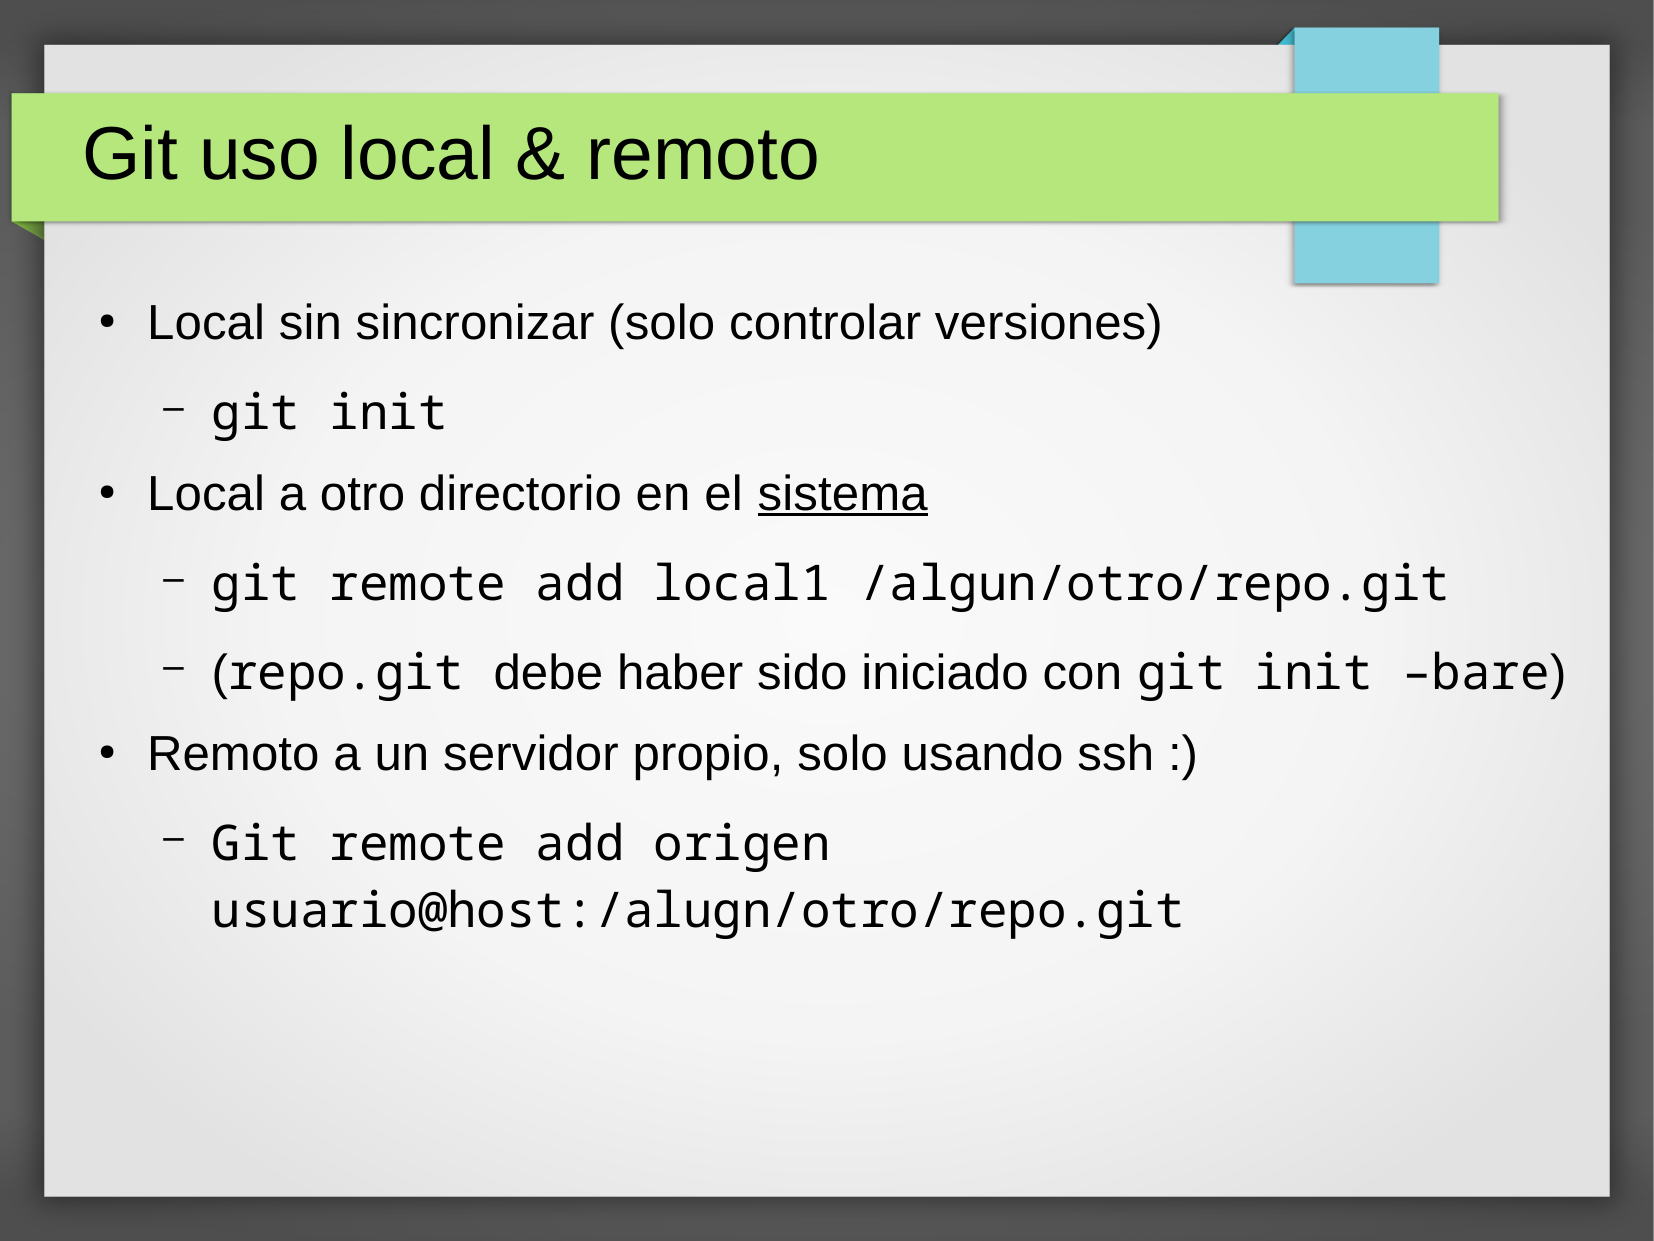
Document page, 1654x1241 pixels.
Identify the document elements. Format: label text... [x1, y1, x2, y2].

picture [0, 0, 1654, 1241]
title Git uso local & remoto [82, 94, 1264, 213]
list Local sin sincronizar (solo controlar versiones) git init Local a otro directorio en el sistema git remote add local1 /algun/otro/repo.git (repo.git debe haber sido iniciado con git init –bare) Remoto a un servidor propio, solo usando ssh :) Git remote add origen usuario@host:/alugn/otro/repo.git [82, 295, 1571, 1015]
